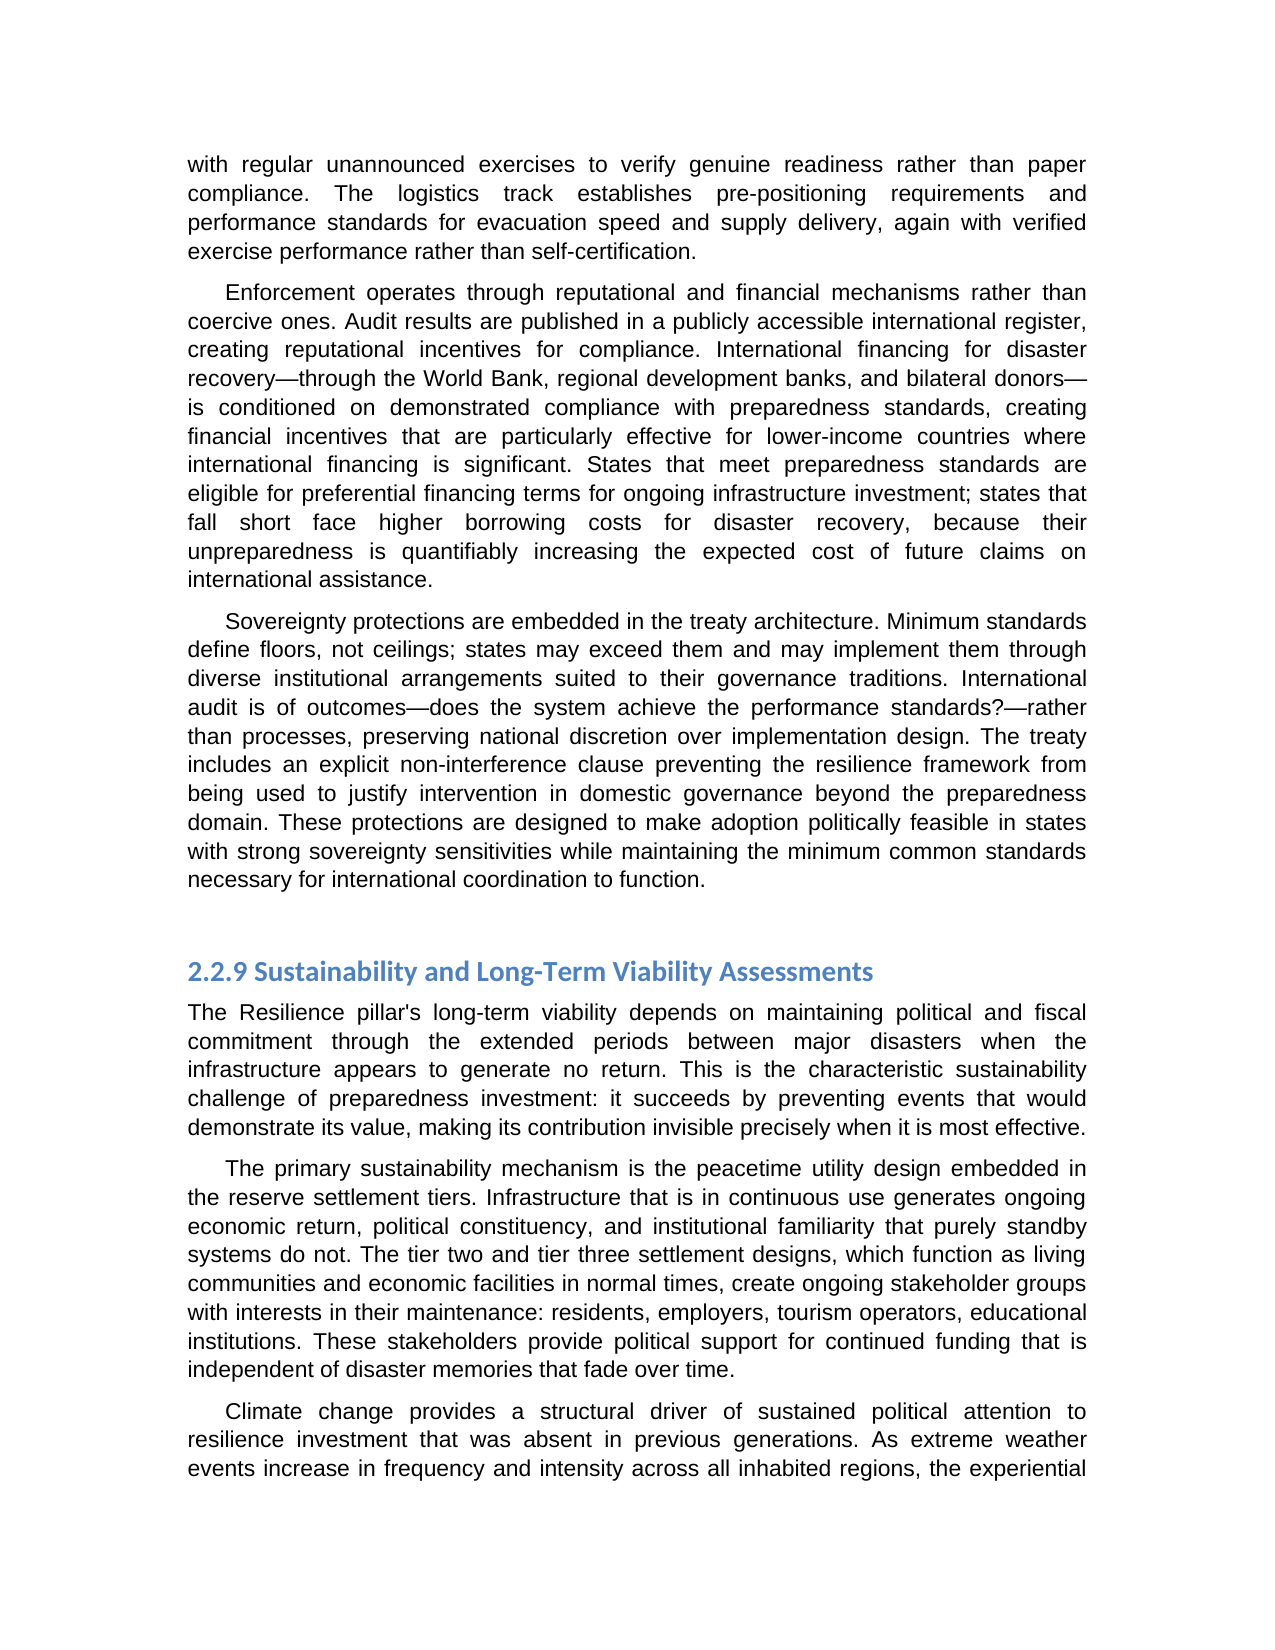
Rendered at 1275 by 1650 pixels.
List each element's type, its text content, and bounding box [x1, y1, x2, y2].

subtitle 2.2.9 Sustainability and Long-Term Viability Assessments [187, 953, 1087, 989]
text The primary sustainability mechanism is the peacetime utility design embedded in the reserve settlement tiers. Infrastructure that is in continuous use generates ongoing economic return, political constituency, and institutional familiarity that purely standby systems do not. The tier two and tier three settlement designs, which function as living communities and economic facilities in normal times, create ongoing stakeholder groups with interests in their maintenance: residents, employers, tourism operators, educational institutions. These stakeholders provide political support for continued funding that is independent of disaster memories that fade over time. [187, 1154, 1087, 1384]
text The Resilience pillar's long-term viability depends on maintaining political and fiscal commitment through the extended periods between major disasters when the infrastructure appears to generate no return. This is the characteristic sustainability challenge of preparedness investment: it succeeds by preventing events that would demonstrate its value, making its contribution invisible precisely when it is most effective. [187, 997, 1087, 1141]
text Climate change provides a structural driver of sustained political attention to resilience investment that was absent in previous generations. As extreme weather events increase in frequency and intensity across all inhabited regions, the experiential [187, 1396, 1087, 1482]
text Sovereignty protections are embedded in the treaty architecture. Minimum standards define floors, not ceilings; states may exceed them and may implement them through diverse institutional arrangements suited to their governance traditions. International audit is of outcomes—does the system achieve the performance standards?—rather than processes, preserving national discretion over implementation design. The treaty includes an explicit non-interference clause preventing the resilience framework from being used to justify intervention in domestic governance beyond the preparedness domain. These protections are designed to make adoption politically feasible in states with strong sovereignty sensitivities while maintaining the minimum common standards necessary for international coordination to function. [187, 606, 1087, 894]
text with regular unannounced exercises to verify genuine readiness rather than paper compliance. The logistics track establishes pre-positioning requirements and performance standards for evacuation speed and supply delivery, again with verified exercise performance rather than self-certification. [187, 150, 1087, 265]
text Enforcement operates through reputational and financial mechanisms rather than coercive ones. Audit results are published in a publicly accessible international register, creating reputational incentives for compliance. International financing for disaster recovery—through the World Bank, regional development banks, and bilateral donors—is conditioned on demonstrated compliance with preparedness standards, creating financial incentives that are particularly effective for lower-income countries where international financing is significant. States that meet preparedness standards are eligible for preferential financing terms for ongoing infrastructure investment; states that fall short face higher borrowing costs for disaster recovery, because their unpreparedness is quantifiably increasing the expected cost of future claims on international assistance. [187, 277, 1087, 594]
